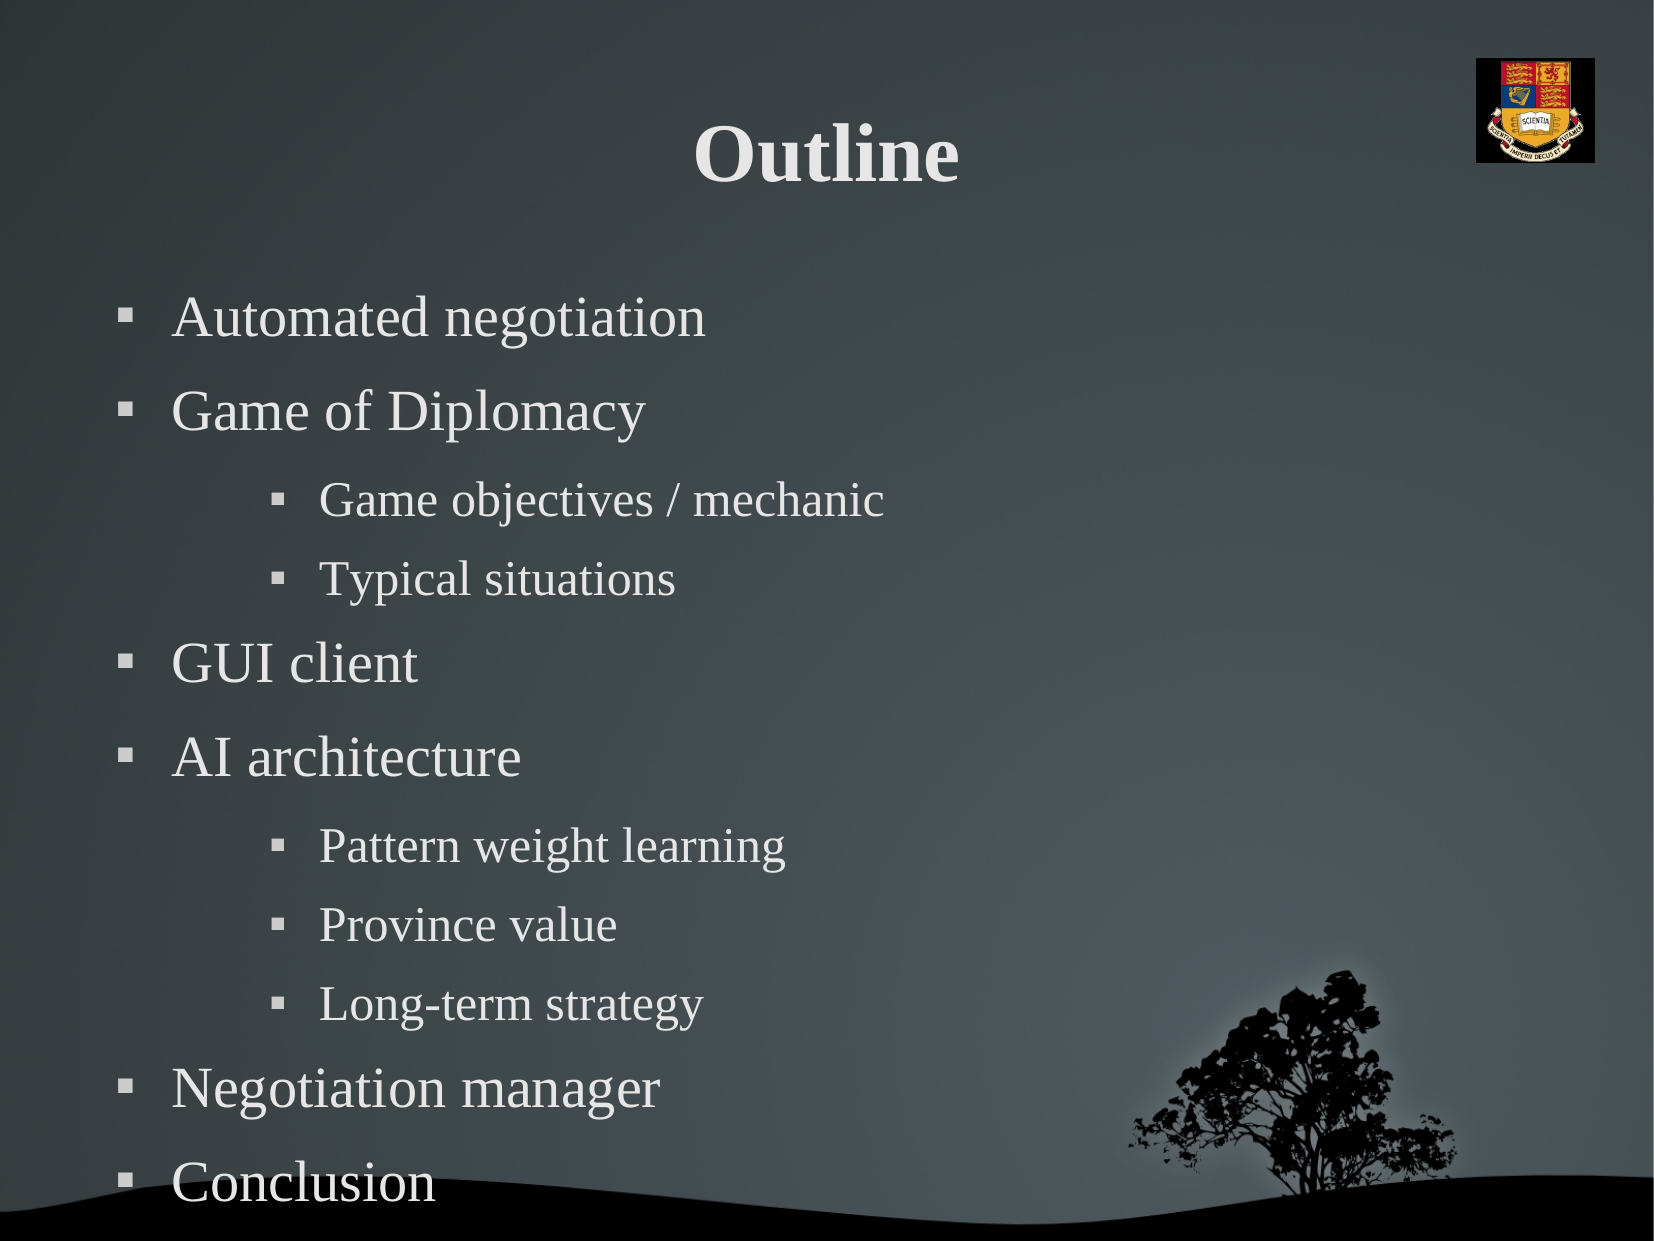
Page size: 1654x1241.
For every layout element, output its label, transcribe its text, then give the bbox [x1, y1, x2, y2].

list Automated negotiation Game of Diplomacy Game objectives / mechanic Typical situations GUI client AI architecture Pattern weight learning Province value Long-term strategy Negotiation manager Conclusion [82, 284, 1571, 1241]
title Outline [82, 49, 1571, 257]
picture [0, 0, 1654, 1241]
